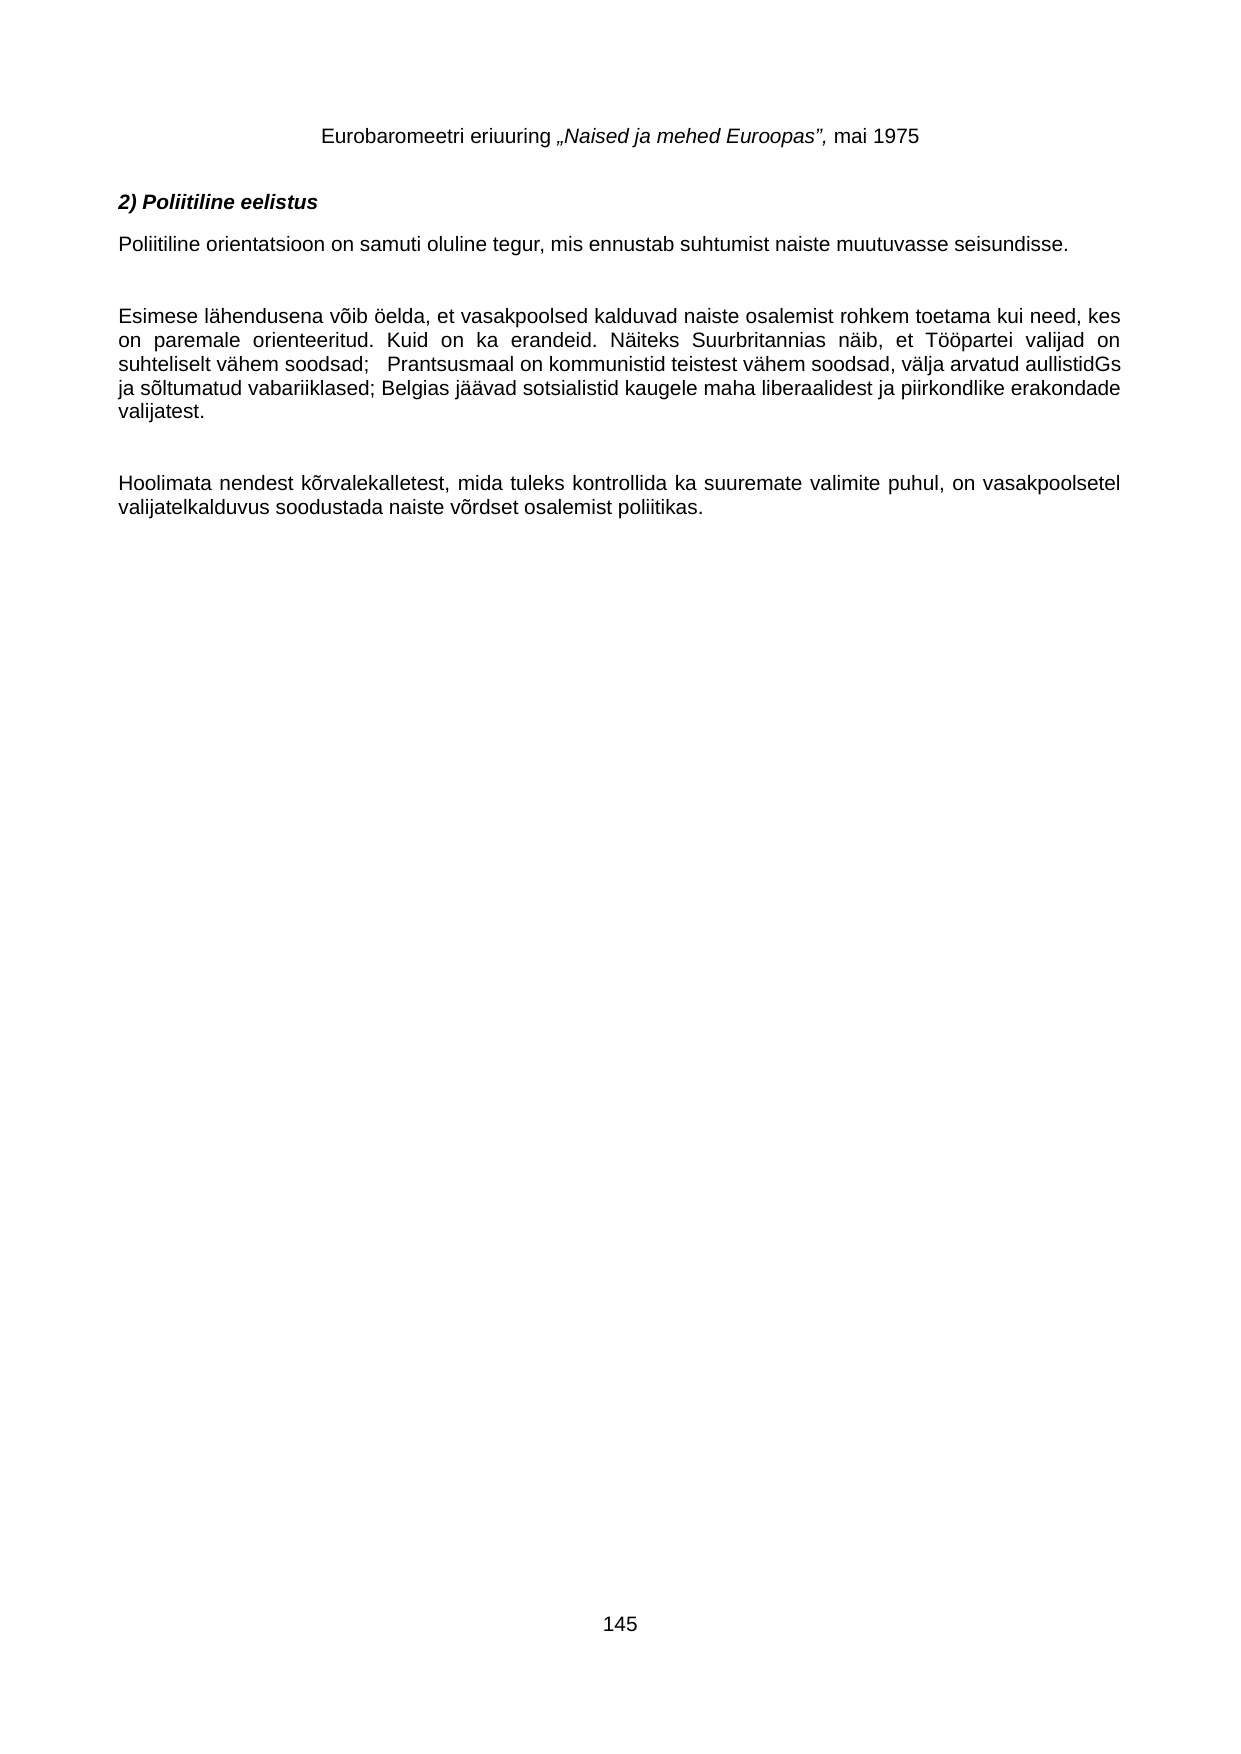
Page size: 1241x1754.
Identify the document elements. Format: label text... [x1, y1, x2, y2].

text Esimese lähendusena võib öelda, et vasakpoolsed kalduvad naiste osalemist rohkem toetama kui need, kes on paremale orienteeritud. Kuid on ka erandeid. Näiteks Suurbritannias näib, et Tööpartei valijad on suhteliselt vähem soodsad; Prantsusmaal on kommunistid teistest vähem soodsad, välja arvatud aullistidGs ja sõltumatud vabariiklased; Belgias jäävad sotsialistid kaugele maha liberaalidest ja piirkondlike erakondade valijatest. [118, 303, 1122, 423]
subtitle 2) Poliitiline eelistus [118, 190, 1122, 214]
text Hoolimata nendest kõrvalekalletest, mida tuleks kontrollida ka suuremate valimite puhul, on vasakpoolsetel valijatelkalduvus soodustada naiste võrdset osalemist poliitikas. [118, 471, 1122, 518]
text Poliitiline orientatsioon on samuti oluline tegur, mis ennustab suhtumist naiste muutuvasse seisundisse. [118, 232, 1122, 256]
